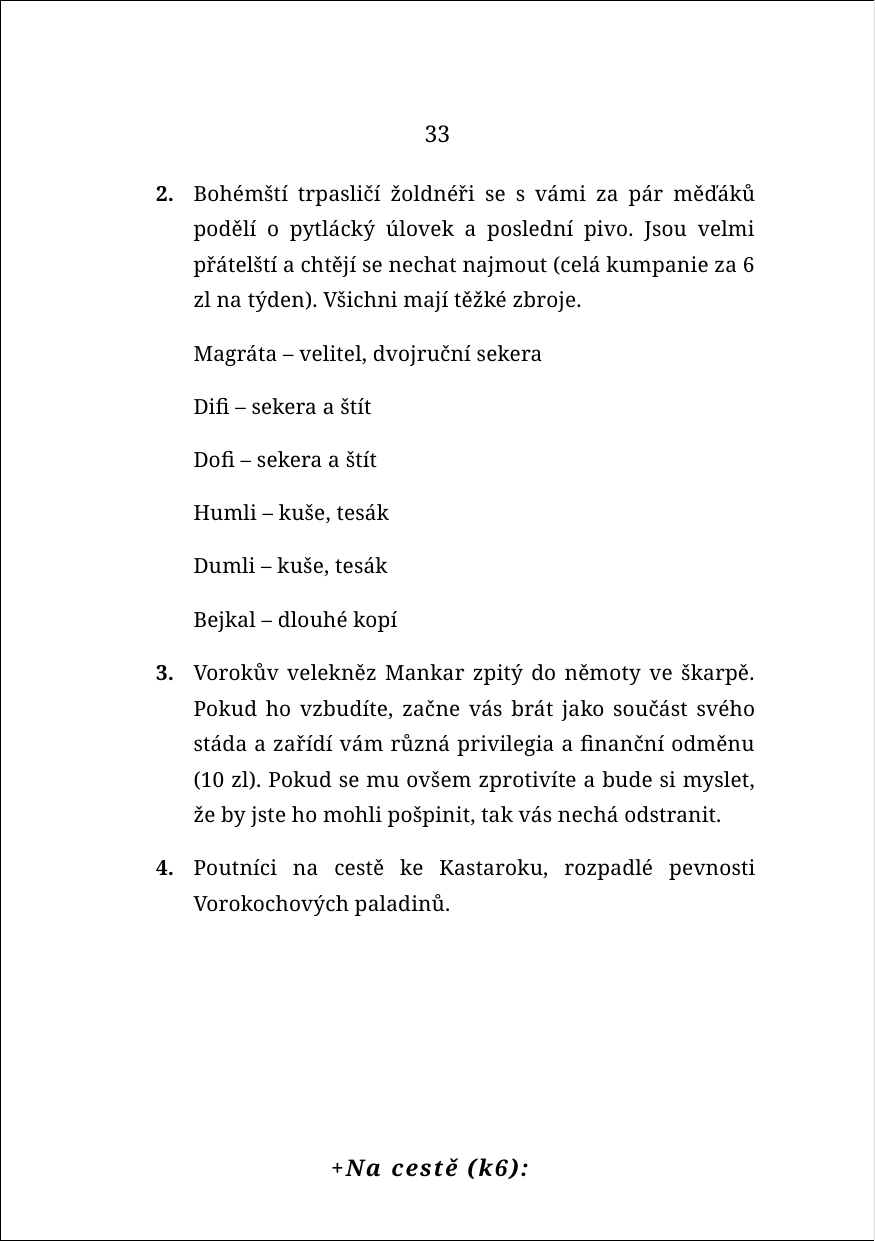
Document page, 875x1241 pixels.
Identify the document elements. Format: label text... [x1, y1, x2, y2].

list Difi – sekera a štít [156, 392, 756, 420]
list Dumli – kuše, tesák [156, 552, 756, 580]
list Bejkal – dlouhé kopí [156, 605, 756, 633]
list Humli – kuše, tesák [156, 498, 756, 527]
list Magráta – velitel, dvojruční sekera [156, 339, 756, 367]
list Dofi – sekera a štít [156, 445, 756, 474]
list Vorokův velekněz Mankar zpitý do němoty ve škarpě. Pokud ho vzbudíte, začne vás brát jako součást svého stáda a zařídí vám různá privilegia a finanční odměnu (10 zl). Pokud se mu ovšem zprotivíte a bude si myslet, že by jste ho mohli pošpinit, tak vás nechá odstranit. [156, 658, 756, 829]
list Poutníci na cestě ke Kastaroku, rozpadlé pevnosti Vorokochových paladinů. [156, 853, 756, 917]
list Bohémští trpasličí žoldnéři se s vámi za pár měďáků podělí o pytlácký úlovek a poslední pivo. Jsou velmi přátelští a chtějí se nechat najmout (celá kumpanie za 6 zl na týden). Všichni mají těžké zbroje. [156, 179, 756, 314]
